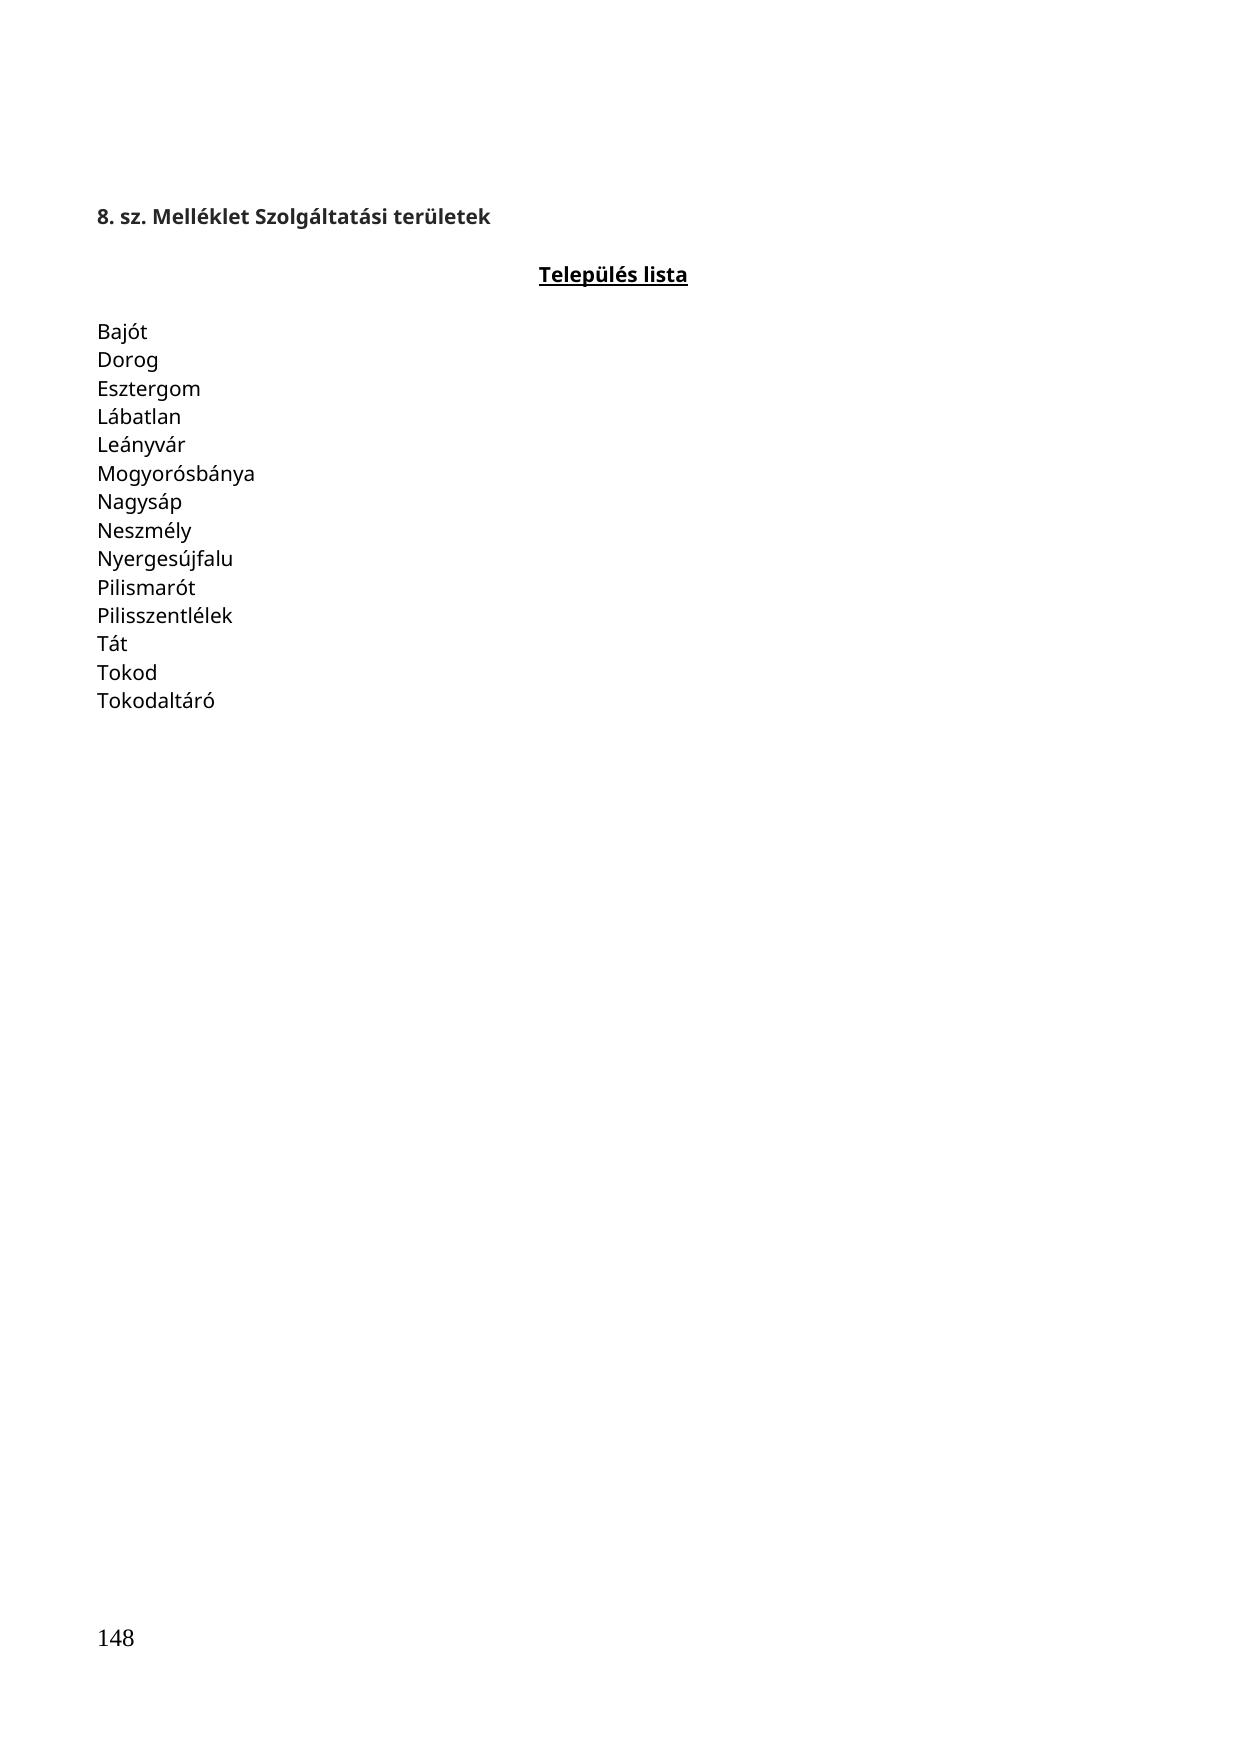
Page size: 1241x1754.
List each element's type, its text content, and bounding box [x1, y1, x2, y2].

text Nyergesújfalu [97, 544, 1130, 573]
text Nagysáp [97, 487, 1130, 516]
subtitle 8. sz. Melléklet Szolgáltatási területek [97, 202, 1130, 231]
text Lábatlan [97, 402, 1130, 431]
text Település lista [97, 260, 1130, 288]
text Dorog [97, 345, 1130, 374]
text Bajót [97, 317, 1130, 345]
text Tát [97, 629, 1130, 658]
text Tokod [97, 658, 1130, 686]
text Neszmély [97, 516, 1130, 544]
text Tokodaltáró [97, 686, 1130, 715]
text Esztergom [97, 374, 1130, 402]
text Pilisszentlélek [97, 601, 1130, 629]
text Mogyorósbánya [97, 459, 1130, 487]
text Leányvár [97, 431, 1130, 459]
text Pilismarót [97, 573, 1130, 601]
